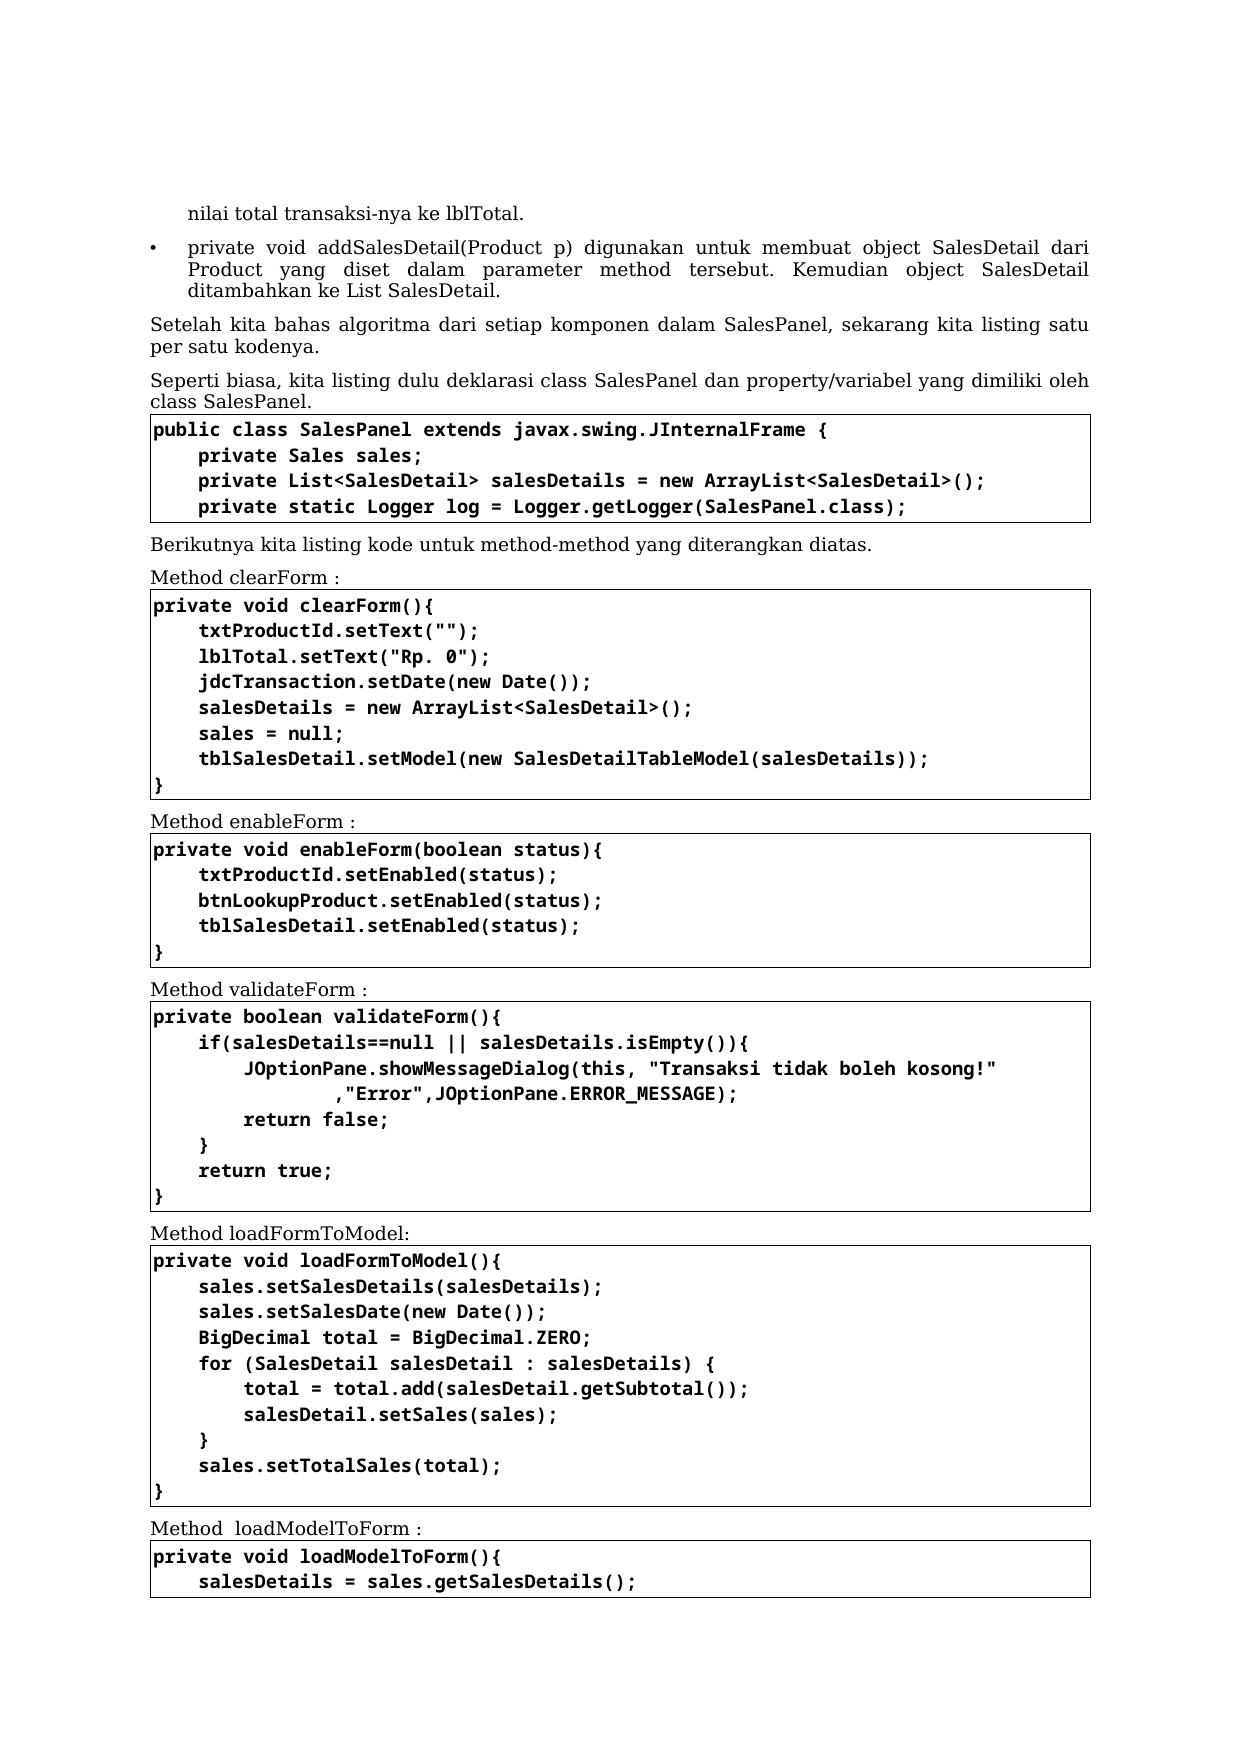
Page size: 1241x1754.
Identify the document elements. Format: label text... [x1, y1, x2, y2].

text jdcTransaction.setDate(new Date()); [151, 666, 1090, 691]
text Method loadFormToModel: [150, 1223, 1091, 1245]
text private void loadModelToForm(){ [151, 1541, 1090, 1565]
text } [151, 935, 1090, 967]
text salesDetail.setSales(sales); [151, 1398, 1090, 1423]
text private static Logger log = Logger.getLogger(SalesPanel.class); [151, 490, 1090, 522]
text ,"Error",JOptionPane.ERROR_MESSAGE); [151, 1077, 1090, 1103]
text tblSalesDetail.setModel(new SalesDetailTableModel(salesDetails)); [151, 742, 1090, 768]
text if(salesDetails==null || salesDetails.isEmpty()){ [151, 1026, 1090, 1052]
text Method loadModelToForm : [150, 1518, 1091, 1540]
text return false; [151, 1103, 1090, 1128]
text Setelah kita bahas algoritma dari setiap komponen dalam SalesPanel, sekarang kita listing satu per satu kodenya. [150, 314, 1091, 358]
text private void loadFormToModel(){ [151, 1246, 1090, 1270]
text salesDetails = new ArrayList<SalesDetail>(); [151, 691, 1090, 717]
text } [151, 1179, 1090, 1211]
text sales.setSalesDate(new Date()); [151, 1296, 1090, 1321]
text public class SalesPanel extends javax.swing.JInternalFrame { [151, 415, 1090, 439]
text Method validateForm : [150, 979, 1091, 1001]
text return true; [151, 1154, 1090, 1179]
text lblTotal.setText("Rp. 0"); [151, 640, 1090, 666]
list private void addSalesDetail(Product p) digunakan untuk membuat object SalesDetail dari Product yang diset dalam parameter method tersebut. Kemudian object SalesDetail ditambahkan ke List SalesDetail. [150, 237, 1091, 302]
text } [151, 1474, 1090, 1506]
text sales.setSalesDetails(salesDetails); [151, 1270, 1090, 1296]
list nilai total transaksi-nya ke lblTotal. [150, 203, 1091, 225]
text private void clearForm(){ [151, 590, 1090, 614]
text txtProductId.setText(""); [151, 614, 1090, 640]
text private void enableForm(boolean status){ [151, 834, 1090, 859]
text } [151, 768, 1090, 799]
text txtProductId.setEnabled(status); [151, 859, 1090, 884]
text btnLookupProduct.setEnabled(status); [151, 884, 1090, 910]
text for (SalesDetail salesDetail : salesDetails) { [151, 1347, 1090, 1372]
text private Sales sales; [151, 439, 1090, 464]
text total = total.add(salesDetail.getSubtotal()); [151, 1372, 1090, 1398]
text } [151, 1128, 1090, 1154]
text salesDetails = sales.getSalesDetails(); [151, 1565, 1090, 1597]
text private boolean validateForm(){ [151, 1002, 1090, 1026]
text Seperti biasa, kita listing dulu deklarasi class SalesPanel dan property/variabel yang dimiliki oleh class SalesPanel. [150, 370, 1091, 413]
text Method enableForm : [150, 811, 1091, 833]
text JOptionPane.showMessageDialog(this, "Transaksi tidak boleh kosong!" [151, 1052, 1090, 1077]
text Method clearForm : [150, 567, 1091, 589]
text private List<SalesDetail> salesDetails = new ArrayList<SalesDetail>(); [151, 464, 1090, 490]
text tblSalesDetail.setEnabled(status); [151, 910, 1090, 935]
text sales.setTotalSales(total); [151, 1449, 1090, 1474]
text Berikutnya kita listing kode untuk method-method yang diterangkan diatas. [150, 533, 1091, 555]
text sales = null; [151, 717, 1090, 742]
text } [151, 1423, 1090, 1449]
text BigDecimal total = BigDecimal.ZERO; [151, 1321, 1090, 1347]
